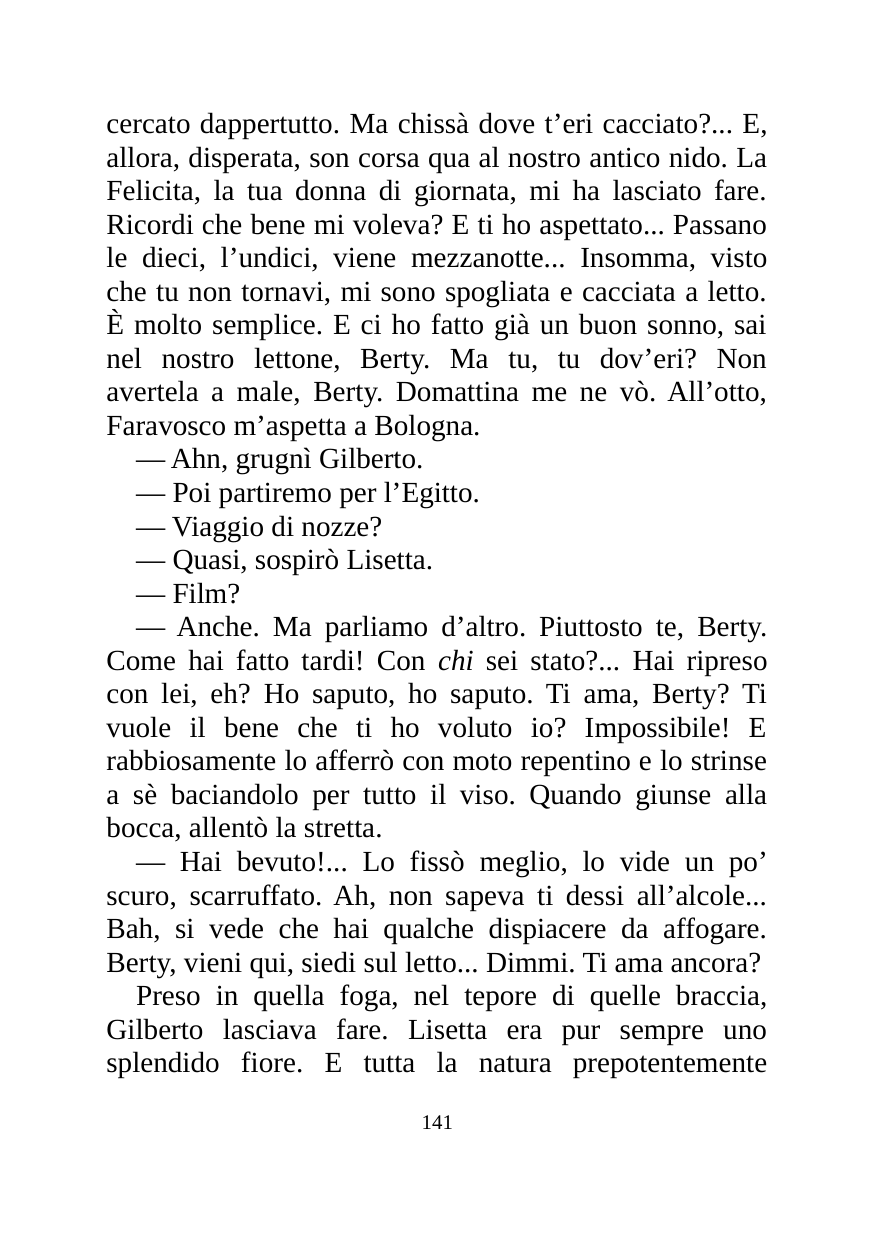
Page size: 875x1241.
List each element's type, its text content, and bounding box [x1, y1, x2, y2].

text — Anche. Ma parliamo d’altro. Piuttosto te, Berty. Come hai fatto tardi! Con chi sei stato?... Hai ripreso con lei, eh? Ho saputo, ho saputo. Ti ama, Berty? Ti vuole il bene che ti ho voluto io? Impossibile! E rabbiosamente lo afferrò con moto repentino e lo strinse a sè baciandolo per tutto il viso. Quando giunse alla bocca, allentò la stretta. [106, 609, 768, 844]
text — Quasi, sospirò Lisetta. [106, 542, 768, 576]
text — Poi partiremo per l’Egitto. [106, 475, 768, 509]
text Preso in quella foga, nel tepore di quelle braccia, Gilberto lasciava fare. Lisetta era pur sempre uno splendido fiore. E tutta la natura prepotentemente [106, 978, 768, 1079]
text — Film? [106, 576, 768, 609]
text — Viaggio di nozze? [106, 509, 768, 542]
text cercato dappertutto. Ma chissà dove t’eri cacciato?... E, allora, disperata, son corsa qua al nostro antico nido. La Felicita, la tua donna di giornata, mi ha lasciato fare. Ricordi che bene mi voleva? E ti ho aspettato... Passano le dieci, l’undici, viene mezzanotte... Insomma, visto che tu non tornavi, mi sono spogliata e cacciata a letto. È molto semplice. E ci ho fatto già un buon sonno, sai nel nostro lettone, Berty. Ma tu, tu dov’eri? Non avertela a male, Berty. Domattina me ne vò. All’otto, Faravosco m’aspetta a Bologna. [106, 106, 768, 442]
text — Ahn, grugnì Gilberto. [106, 442, 768, 475]
text — Hai bevuto!... Lo fissò meglio, lo vide un po’ scuro, scarruffato. Ah, non sapeva ti dessi all’alcole... Bah, si vede che hai qualche dispiacere da affogare. Berty, vieni qui, siedi sul letto... Dimmi. Ti ama ancora? [106, 844, 768, 978]
